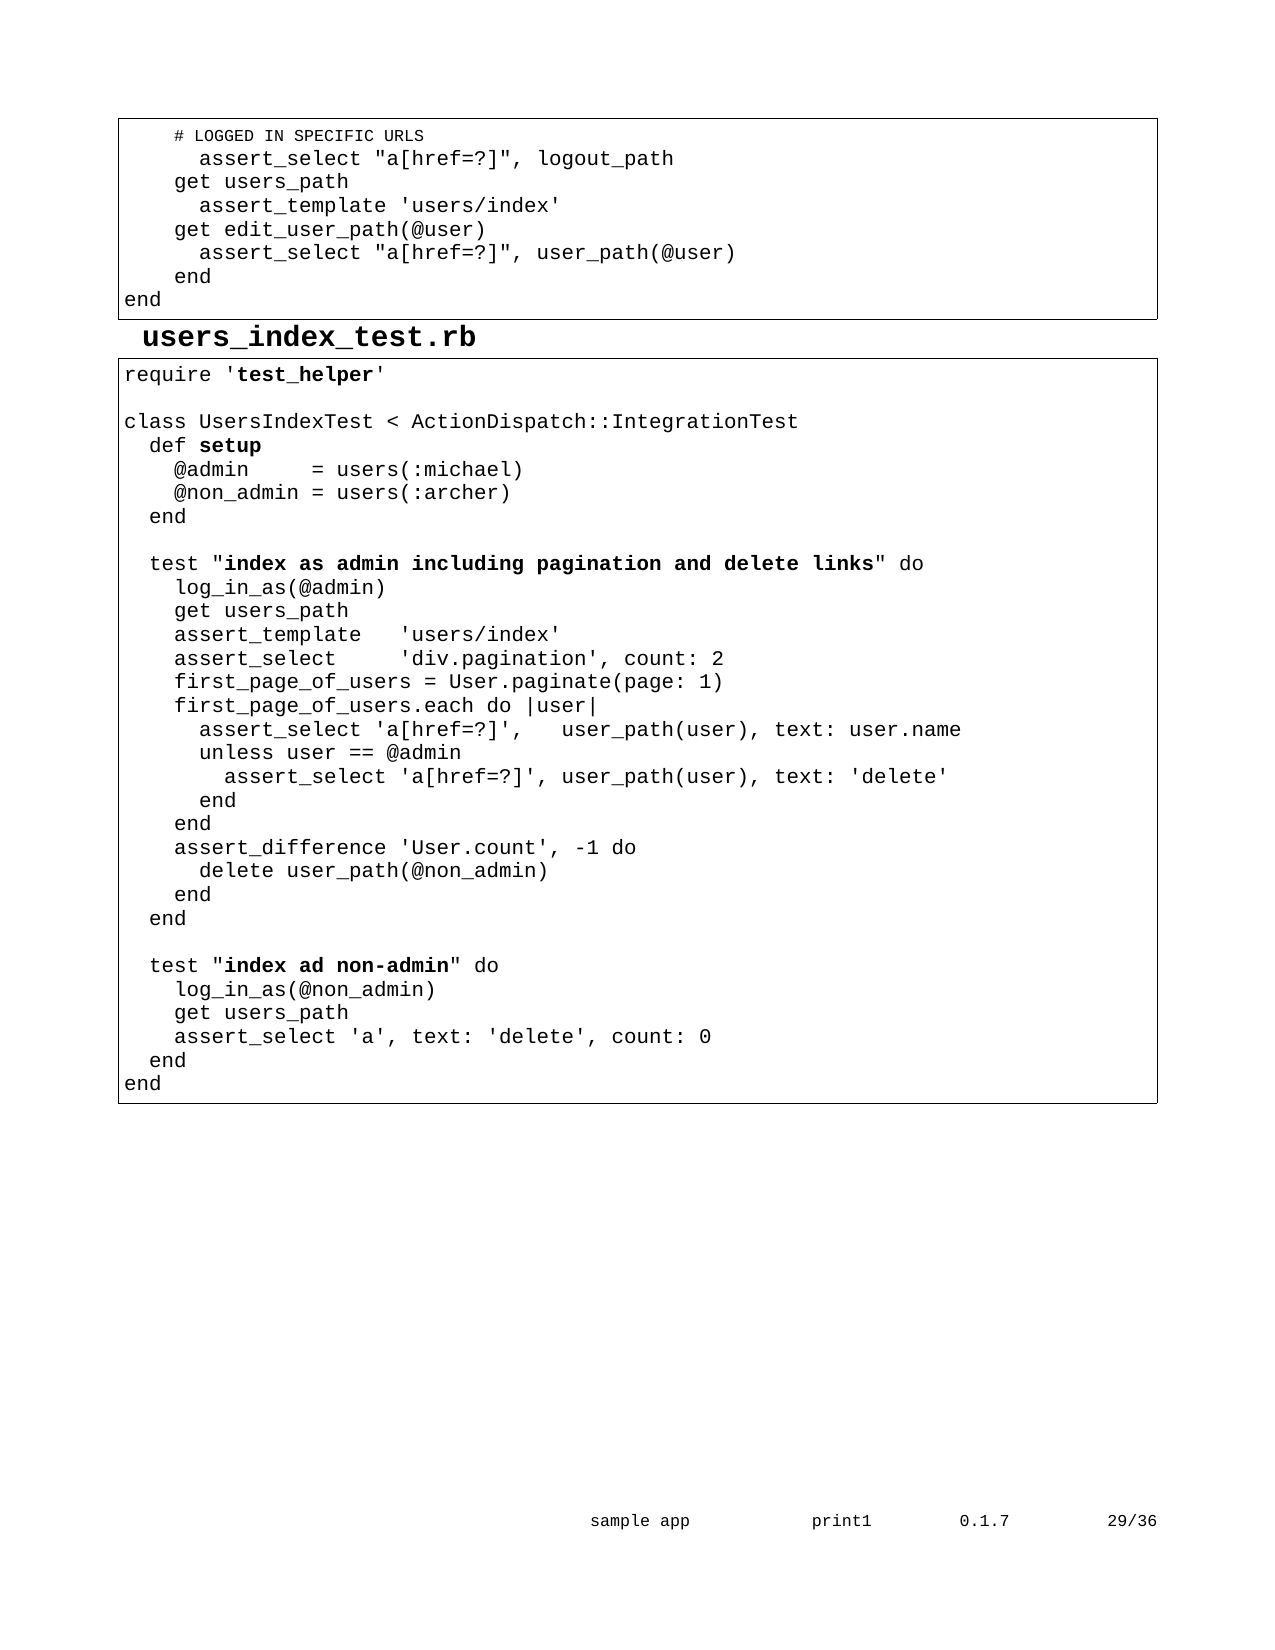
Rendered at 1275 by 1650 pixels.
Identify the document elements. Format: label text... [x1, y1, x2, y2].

table_header # LOGGED IN SPECIFIC URLS assert_select "a[href=?]", logout_path get users_path assert_template 'users/index' get edit_user_path(@user) assert_select "a[href=?]", user_path(@user) end end [119, 119, 1157, 319]
subtitle users_index_test.rb [142, 322, 1157, 355]
table_header require 'test_helper' class UsersIndexTest < ActionDispatch::IntegrationTest def setup @admin = users(:michael) @non_admin = users(:archer) end test "index as admin including pagination and delete links" do log_in_as(@admin) get users_path assert_template 'users/index' assert_select 'div.pagination', count: 2 first_page_of_users = User.paginate(page: 1) first_page_of_users.each do |user| assert_select 'a[href=?]', user_path(user), text: user.name unless user == @admin assert_select 'a[href=?]', user_path(user), text: 'delete' end end assert_difference 'User.count', -1 do delete user_path(@non_admin) end end test "index ad non-admin" do log_in_as(@non_admin) get users_path assert_select 'a', text: 'delete', count: 0 end end [119, 359, 1157, 1103]
